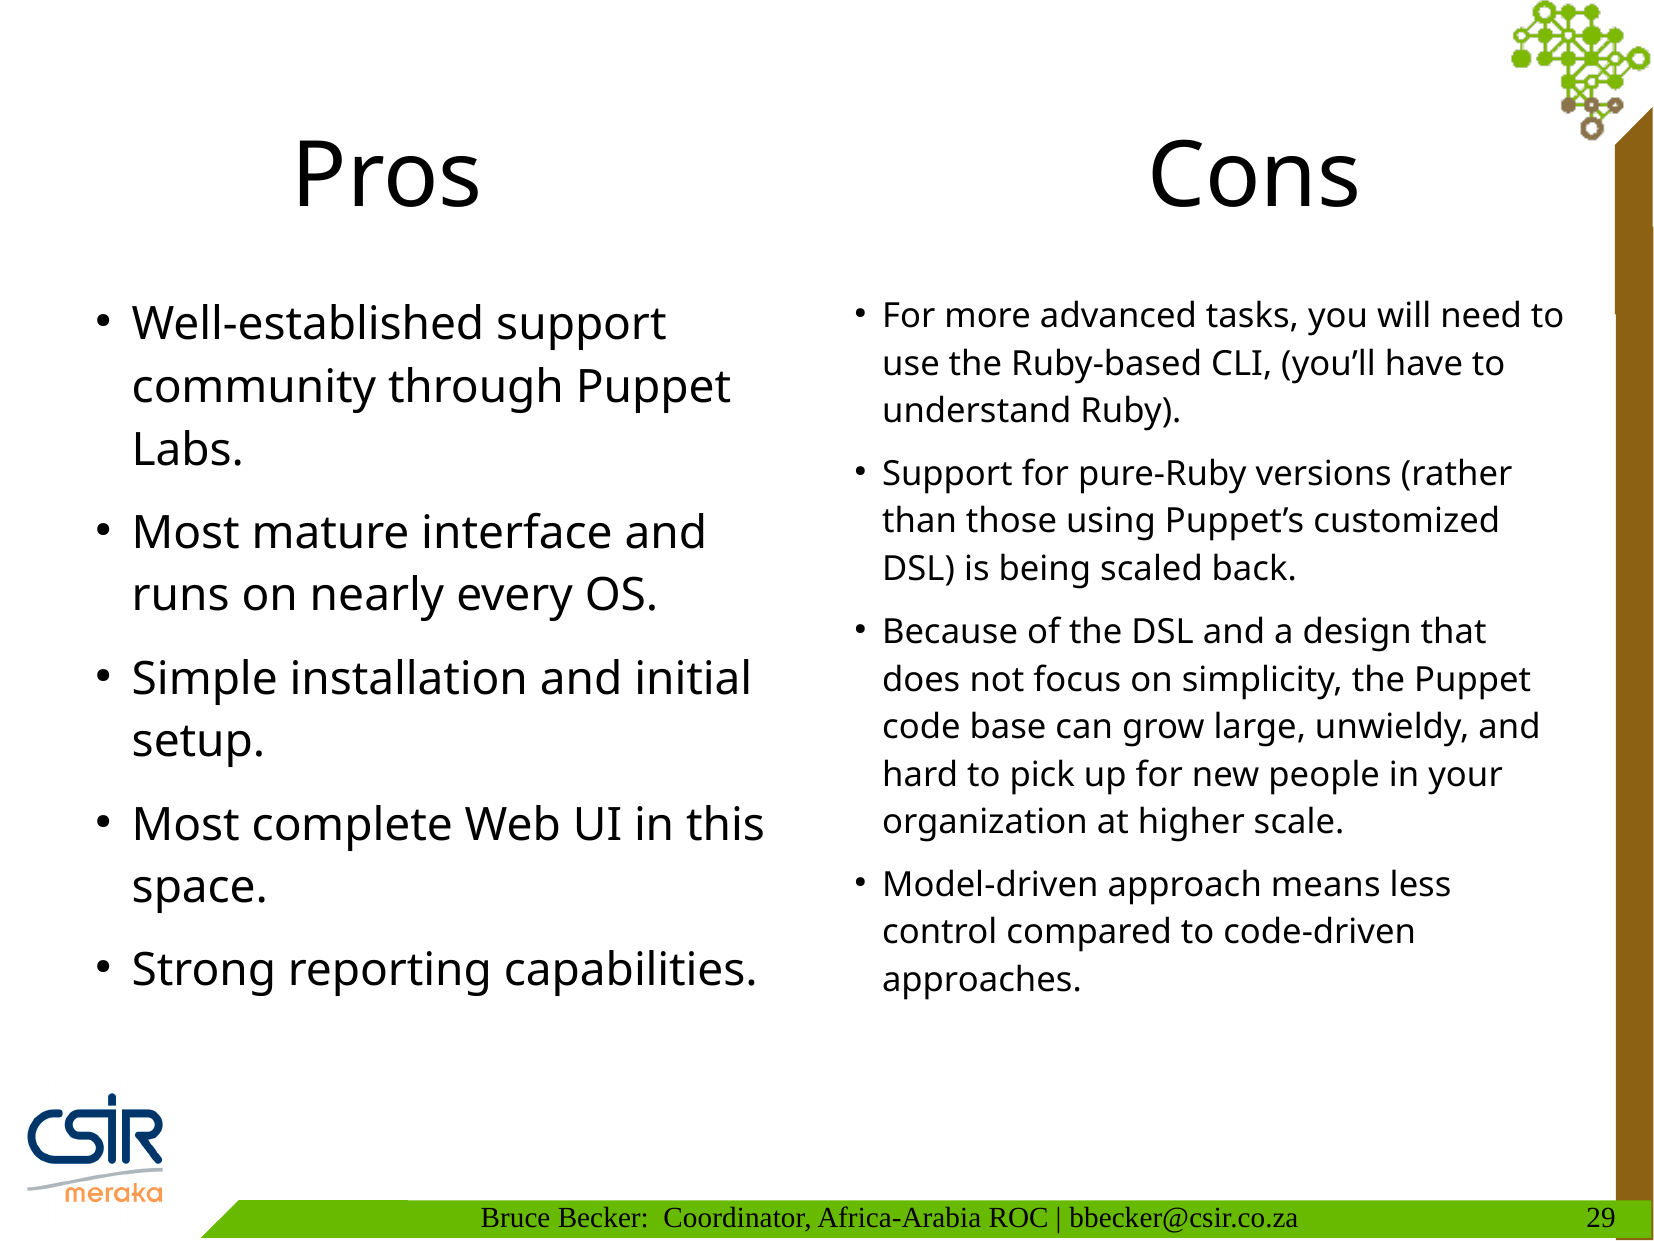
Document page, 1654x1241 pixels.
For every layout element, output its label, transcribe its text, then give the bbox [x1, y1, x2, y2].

list Well-established support community through Puppet Labs. Most mature interface and runs on nearly every OS. Simple installation and initial setup. Most complete Web UI in this space. Strong reporting capabilities. [82, 290, 809, 1010]
picture [12, 1074, 178, 1225]
picture [1503, 0, 1654, 144]
title Pros Cons [82, 67, 1571, 275]
list For more advanced tasks, you will need to use the Ruby-based CLI, (you’ll have to understand Ruby). Support for pure-Ruby versions (rather than those using Puppet’s customized DSL) is being scaled back. Because of the DSL and a design that does not focus on simplicity, the Puppet code base can grow large, unwieldy, and hard to pick up for new people in your organization at higher scale. Model-driven approach means less control compared to code-driven approaches. [845, 290, 1572, 1010]
